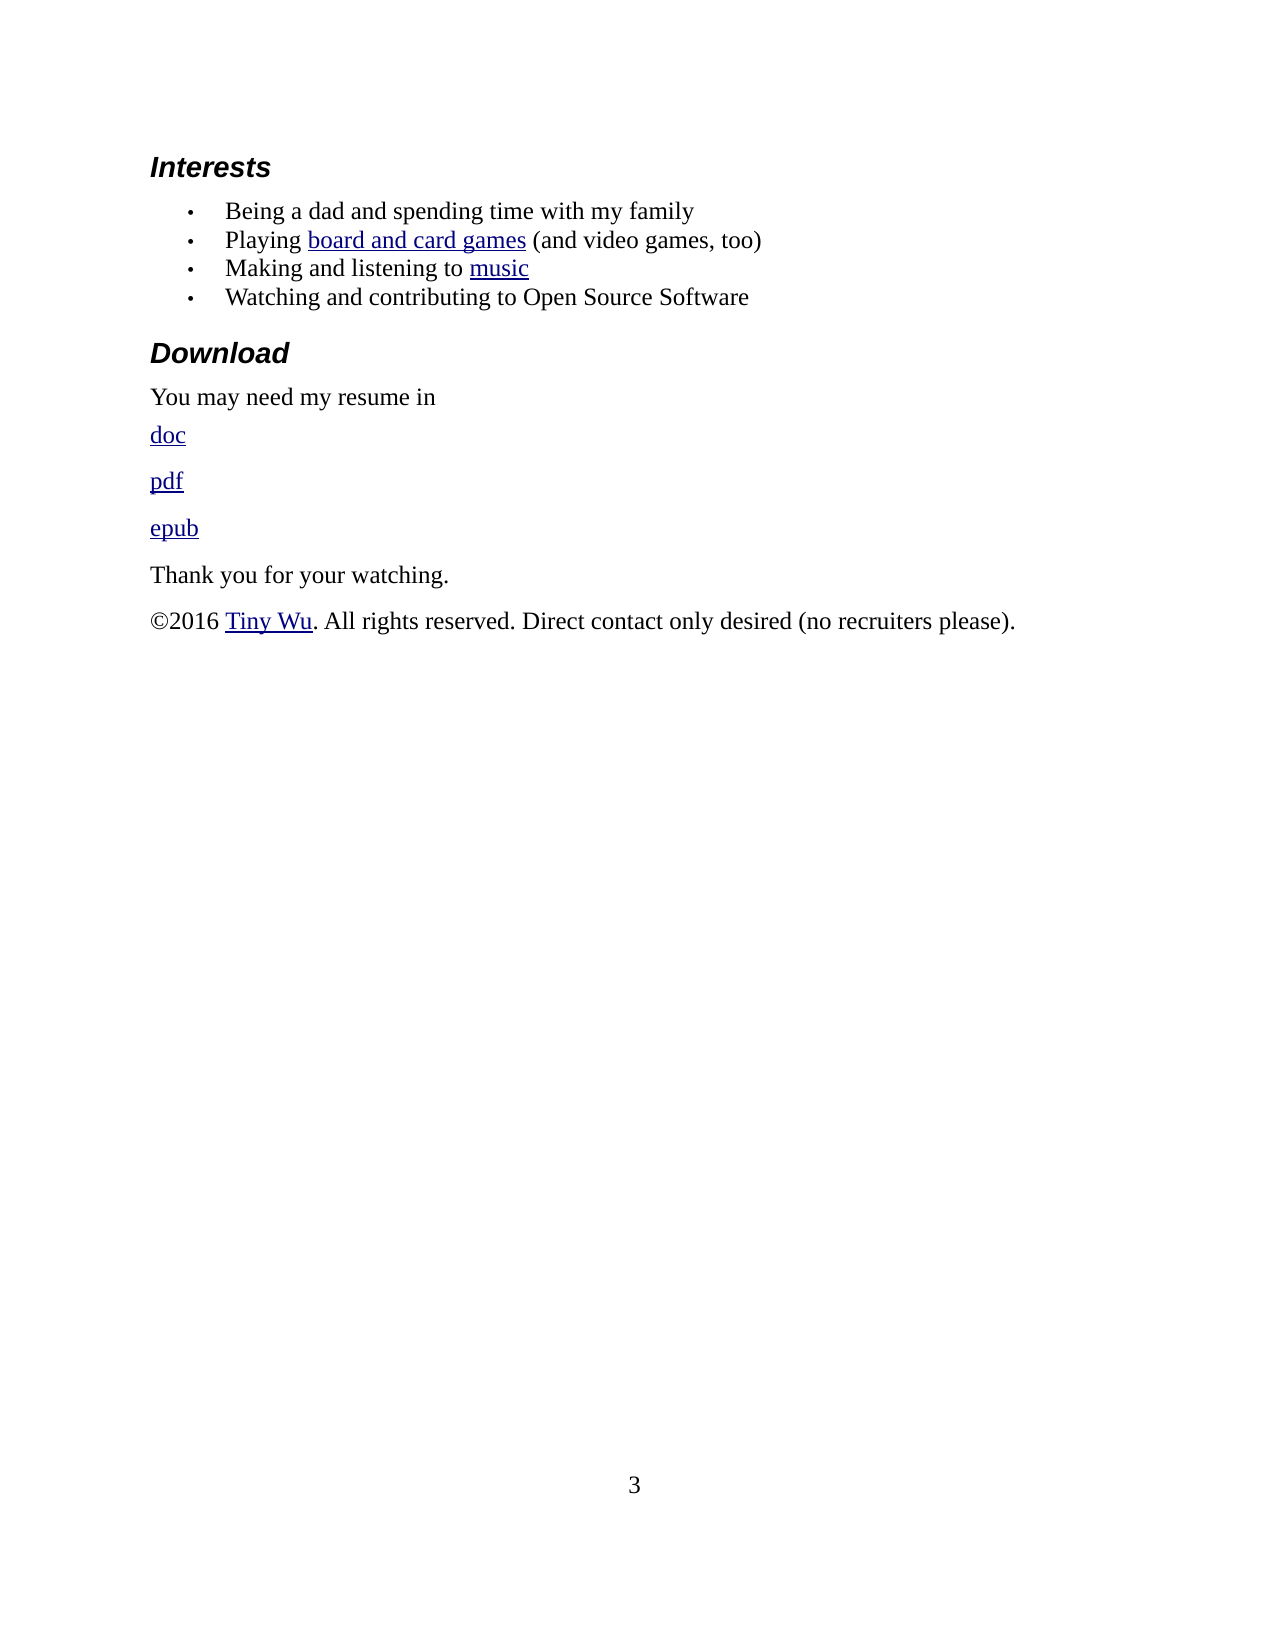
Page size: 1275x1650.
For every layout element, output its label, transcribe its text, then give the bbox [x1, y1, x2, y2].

text epub [150, 513, 1125, 542]
list Playing board and card games (and video games, too) [187, 225, 1125, 253]
subtitle Download [150, 336, 1125, 369]
list Being a dad and spending time with my family [187, 196, 1125, 225]
text You may need my resume in [150, 382, 1125, 411]
list Watching and contributing to Open Source Software [187, 282, 1125, 311]
text doc [150, 420, 1125, 448]
text pdf [150, 466, 1125, 495]
text Thank you for your watching. [150, 560, 1125, 588]
text ©2016 Tiny Wu. All rights reserved. Direct contact only desired (no recruiters please). [150, 606, 1125, 635]
list Making and listening to music [187, 253, 1125, 282]
subtitle Interests [150, 150, 1125, 183]
